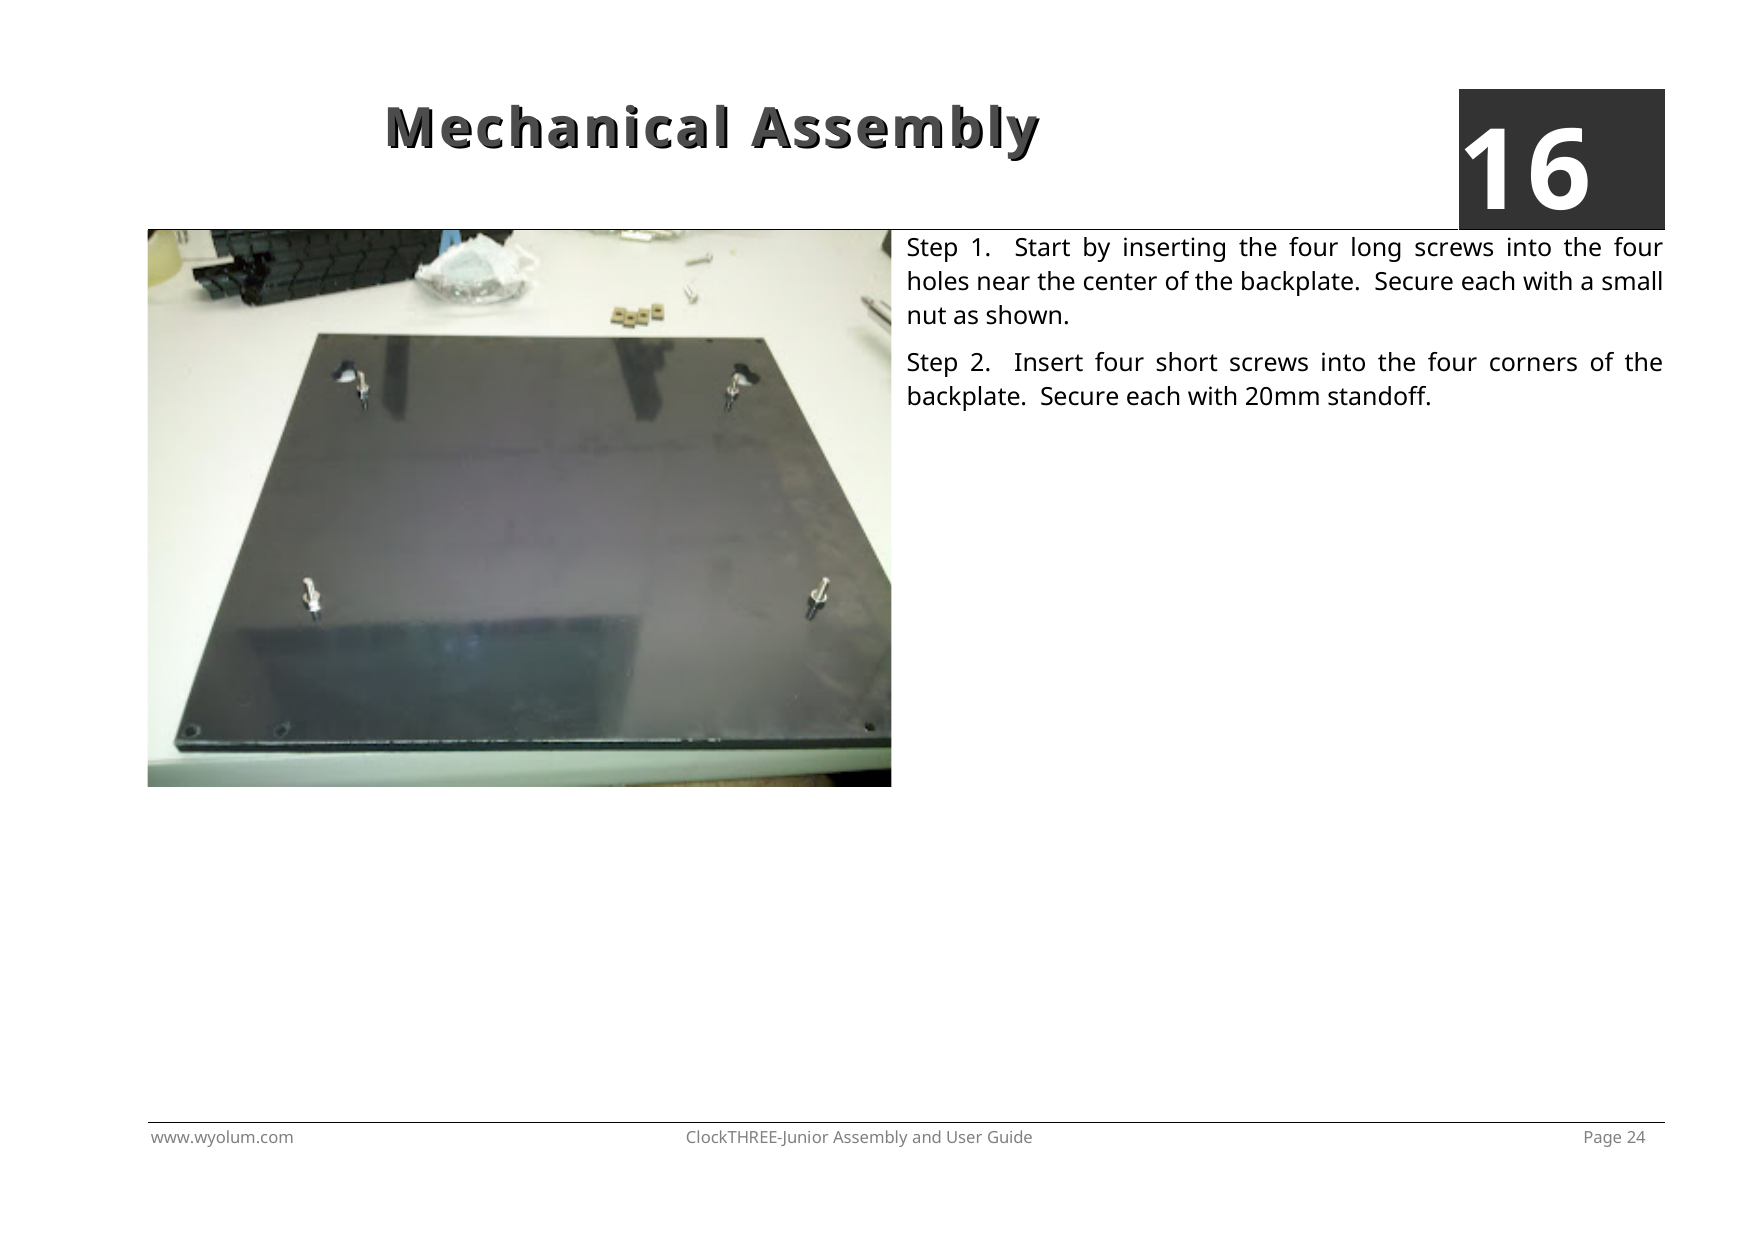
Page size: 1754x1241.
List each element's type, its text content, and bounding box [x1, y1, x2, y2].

table_header [148, 89, 354, 183]
picture [147, 230, 892, 787]
table_cell [354, 183, 1458, 229]
table_header [892, 230, 906, 786]
table_header Step 1. Start by inserting the four long screws into the four holes near the center of the backplate. Secure each with a small nut as shown. Step 2. Insert four short screws into the four corners of the backplate. Secure each with 20mm standoff. [906, 230, 1665, 786]
table_header 16 [1459, 89, 1665, 229]
table_cell [148, 183, 354, 229]
table_header Mechanical Assembly [354, 89, 1458, 183]
